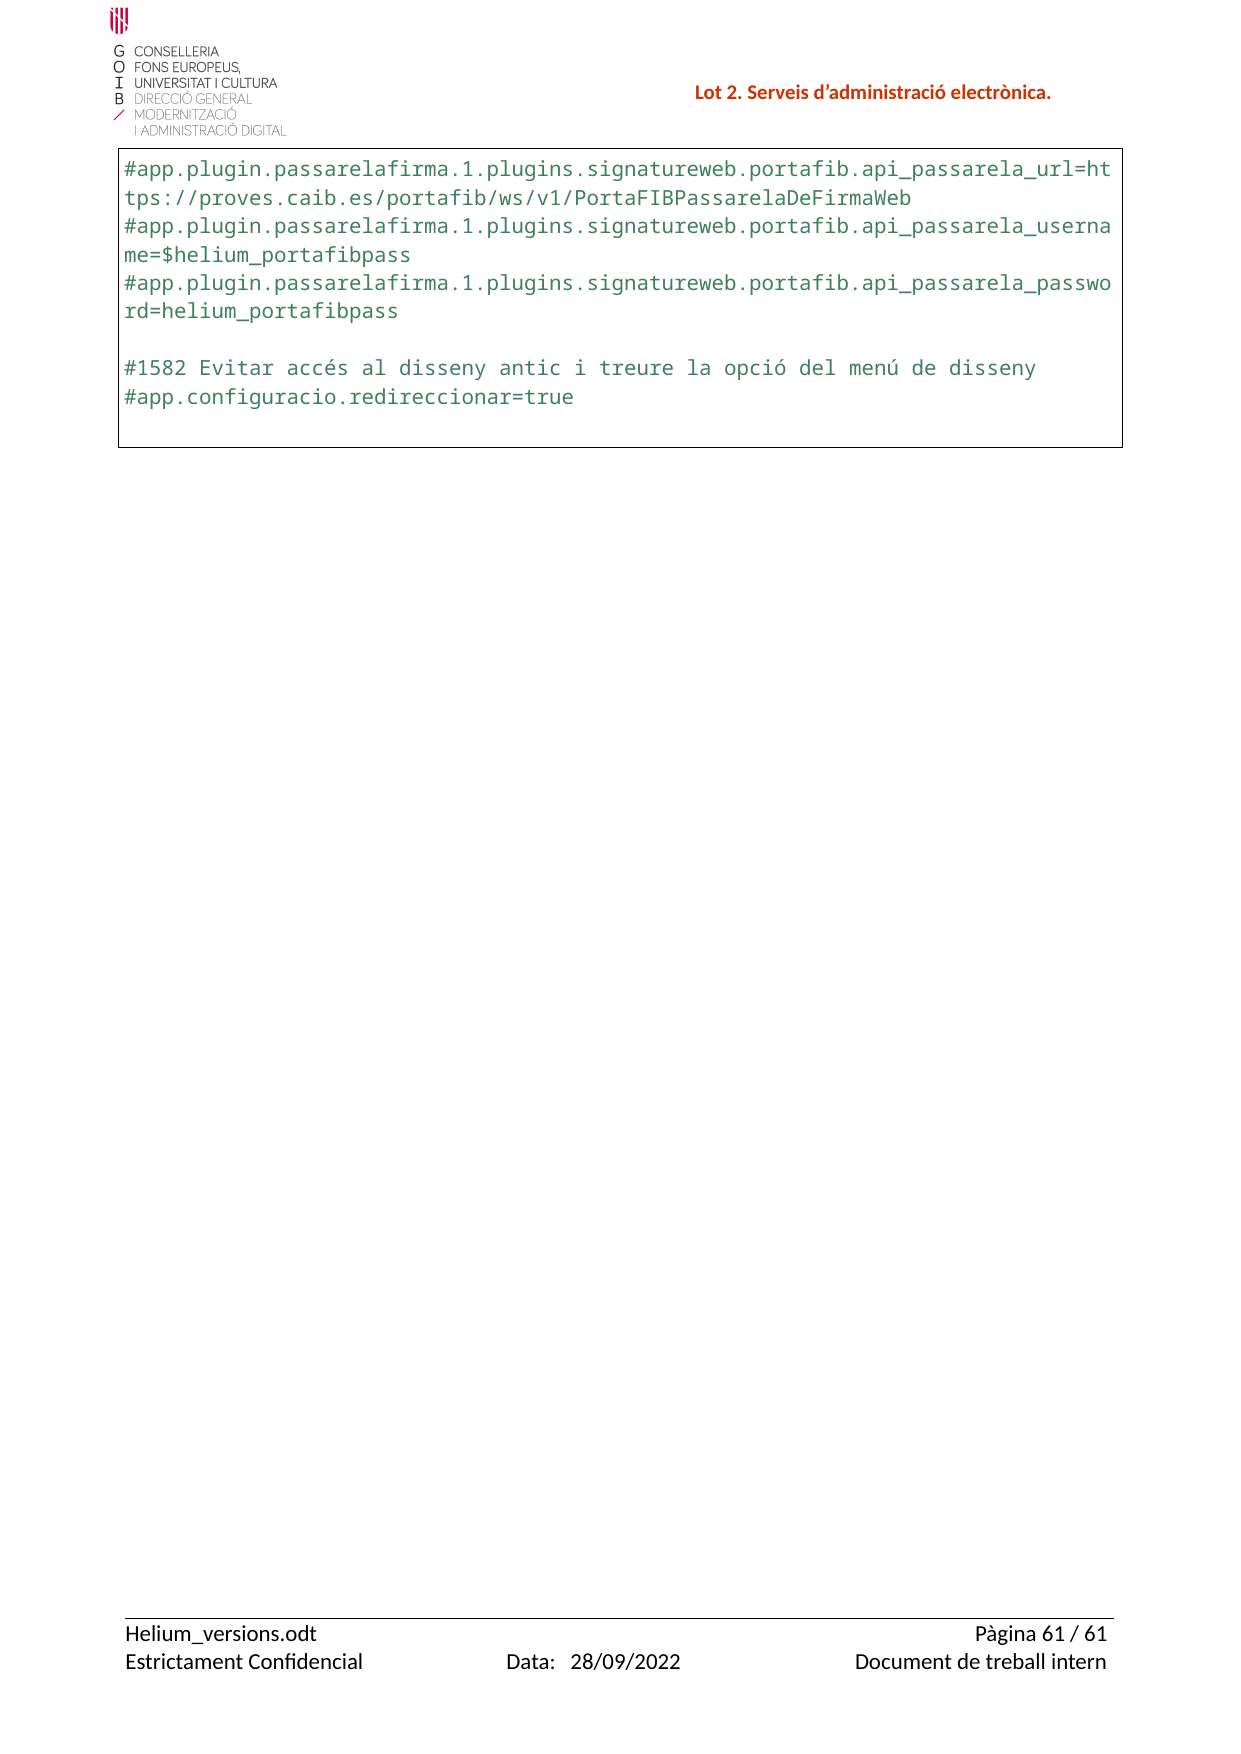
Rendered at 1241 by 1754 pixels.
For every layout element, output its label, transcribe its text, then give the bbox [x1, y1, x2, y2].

picture [100, 0, 297, 144]
table_header #app.plugin.passarelafirma.1.plugins.signatureweb.portafib.api_passarela_url=https://proves.caib.es/portafib/ws/v1/PortaFIBPassarelaDeFirmaWeb #app.plugin.passarelafirma.1.plugins.signatureweb.portafib.api_passarela_username=$helium_portafibpass #app.plugin.passarelafirma.1.plugins.signatureweb.portafib.api_passarela_password=helium_portafibpass #1582 Evitar accés al disseny antic i treure la opció del menú de disseny #app.configuracio.redireccionar=true [119, 149, 1122, 447]
